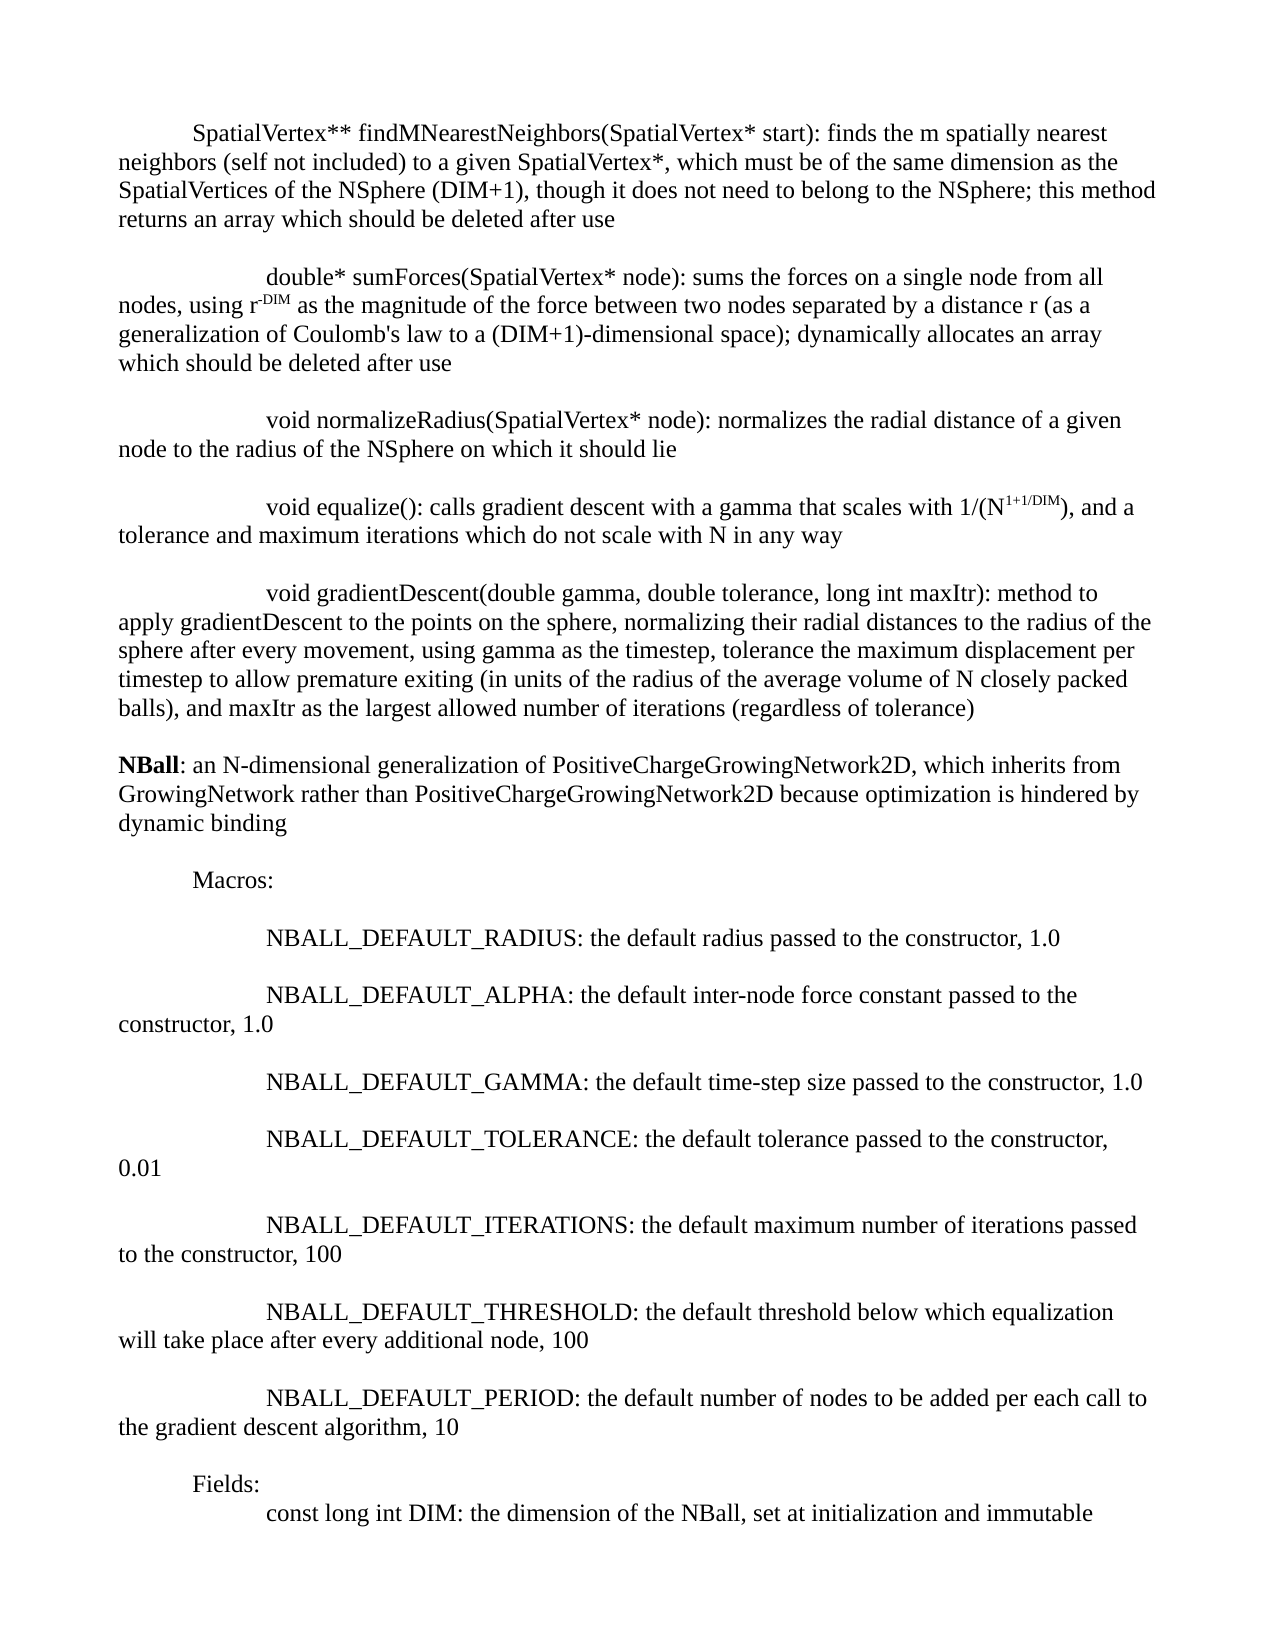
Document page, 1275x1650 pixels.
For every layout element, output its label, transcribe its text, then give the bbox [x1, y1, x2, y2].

text double* sumForces(SpatialVertex* node): sums the forces on a single node from all nodes, using r-DIM as the magnitude of the force between two nodes separated by a distance r (as a generalization of Coulomb's law to a (DIM+1)-dimensional space); dynamically allocates an array which should be deleted after use [118, 262, 1157, 377]
text NBALL_DEFAULT_TOLERANCE: the default tolerance passed to the constructor, 0.01 [118, 1124, 1157, 1182]
text void gradientDescent(double gamma, double tolerance, long int maxItr): method to apply gradientDescent to the points on the sphere, normalizing their radial distances to the radius of the sphere after every movement, using gamma as the timestep, tolerance the maximum displacement per timestep to allow premature exiting (in units of the radius of the average volume of N closely packed balls), and maxItr as the largest allowed number of iterations (regardless of tolerance) [118, 578, 1157, 722]
text NBALL_DEFAULT_ALPHA: the default inter-node force constant passed to the constructor, 1.0 [118, 981, 1157, 1038]
text NBALL_DEFAULT_ITERATIONS: the default maximum number of iterations passed to the constructor, 100 [118, 1211, 1157, 1268]
text NBALL_DEFAULT_PERIOD: the default number of nodes to be added per each call to the gradient descent algorithm, 10 [118, 1383, 1157, 1441]
text Macros: [118, 866, 1157, 894]
text NBALL_DEFAULT_THRESHOLD: the default threshold below which equalization will take place after every additional node, 100 [118, 1297, 1157, 1354]
text const long int DIM: the dimension of the NBall, set at initialization and immutable [118, 1498, 1157, 1527]
text Fields: [118, 1469, 1157, 1498]
text SpatialVertex** findMNearestNeighbors(SpatialVertex* start): finds the m spatially nearest neighbors (self not included) to a given SpatialVertex*, which must be of the same dimension as the SpatialVertices of the NSphere (DIM+1), though it does not need to belong to the NSphere; this method returns an array which should be deleted after use [118, 118, 1157, 233]
text void normalizeRadius(SpatialVertex* node): normalizes the radial distance of a given node to the radius of the NSphere on which it should lie [118, 406, 1157, 463]
text NBALL_DEFAULT_RADIUS: the default radius passed to the constructor, 1.0 [118, 923, 1157, 952]
text void equalize(): calls gradient descent with a gamma that scales with 1/(N1+1/DIM), and a tolerance and maximum iterations which do not scale with N in any way [118, 492, 1157, 549]
text NBALL_DEFAULT_GAMMA: the default time-step size passed to the constructor, 1.0 [118, 1067, 1157, 1096]
text NBall: an N-dimensional generalization of PositiveChargeGrowingNetwork2D, which inherits from GrowingNetwork rather than PositiveChargeGrowingNetwork2D because optimization is hindered by dynamic binding [118, 751, 1157, 866]
